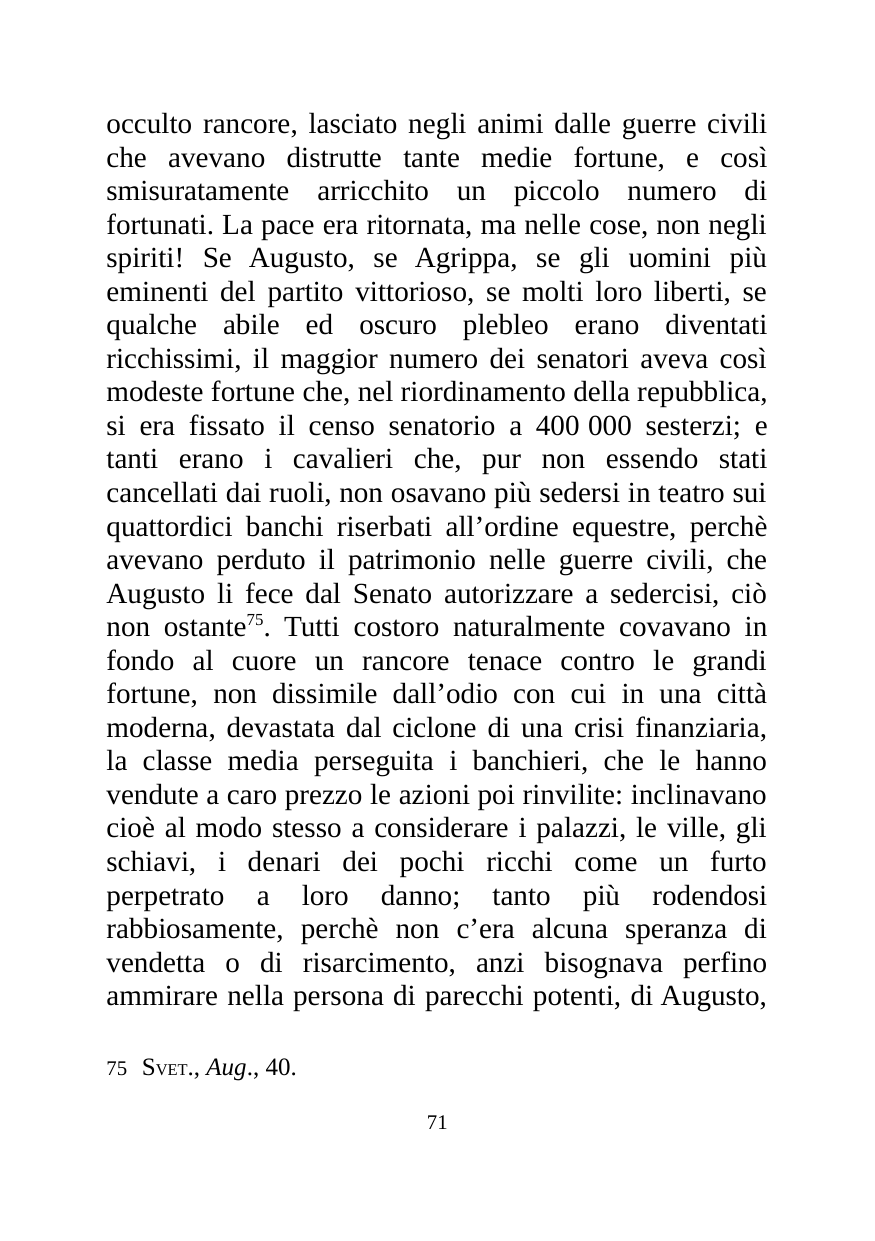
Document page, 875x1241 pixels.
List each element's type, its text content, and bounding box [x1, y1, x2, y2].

text occulto rancore, lasciato negli animi dalle guerre civili che avevano distrutte tante medie fortune, e così smisuratamente arricchito un piccolo numero di fortunati. La pace era ritornata, ma nelle cose, non negli spiriti! Se Augusto, se Agrippa, se gli uomini più eminenti del partito vittorioso, se molti loro liberti, se qualche abile ed oscuro plebleo erano diventati ricchissimi, il maggior numero dei senatori aveva così modeste fortune che, nel riordinamento della repubblica, si era fissato il censo senatorio a 400 000 sesterzi; e tanti erano i cavalieri che, pur non essendo stati cancellati dai ruoli, non osavano più sedersi in teatro sui quattordici banchi riserbati all’ordine equestre, perchè avevano perduto il patrimonio nelle guerre civili, che Augusto li fece dal Senato autorizzare a sedercisi, ciò non ostante. Tutti costoro naturalmente covavano in fondo al cuore un rancore tenace contro le grandi fortune, non dissimile dall’odio con cui in una città moderna, devastata dal ciclone di una crisi finanziaria, la classe media perseguita i banchieri, che le hanno vendute a caro prezzo le azioni poi rinvilite: inclinavano cioè al modo stesso a considerare i palazzi, le ville, gli schiavi, i denari dei pochi ricchi come un furto perpetrato a loro danno; tanto più rodendosi rabbiosamente, perchè non c’era alcuna speranza di vendetta o di risarcimento, anzi bisognava perfino ammirare nella persona di parecchi potenti, di Augusto, [106, 106, 768, 1012]
text Svet., Aug., 40. [106, 1052, 768, 1080]
